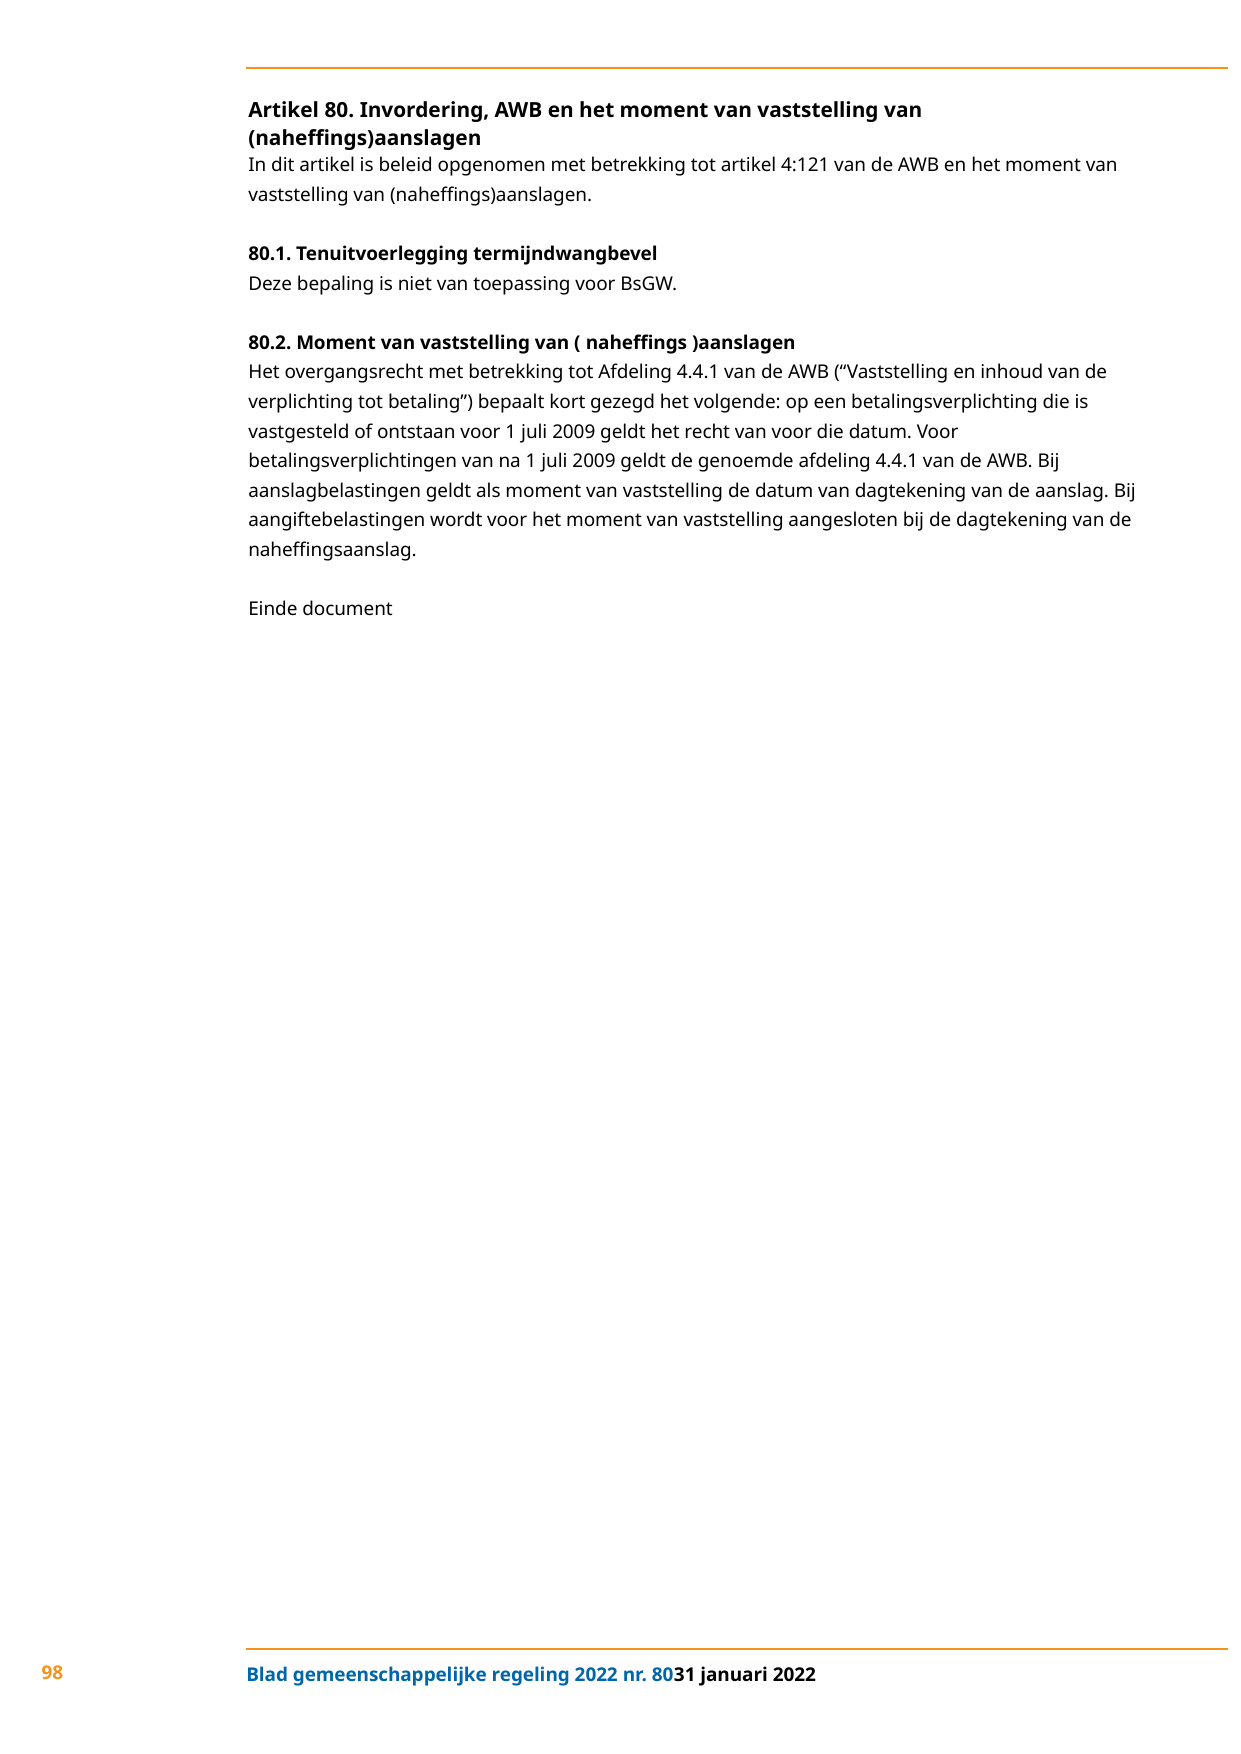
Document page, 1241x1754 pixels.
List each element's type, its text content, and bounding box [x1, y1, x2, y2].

text Het overgangsrecht met betrekking tot Afdeling 4.4.1 van de AWB (“Vaststelling en inhoud van de verplichting tot betaling”) bepaalt kort gezegd het volgende: op een betalingsverplichting die is vastgesteld of ontstaan voor 1 juli 2009 geldt het recht van voor die datum. Voor betalingsverplichtingen van na 1 juli 2009 geldt de genoemde afdeling 4.4.1 van de AWB. Bij aanslagbelastingen geldt als moment van vaststelling de datum van dagtekening van de aanslag. Bij aangiftebelastingen wordt voor het moment van vaststelling aangesloten bij de dagtekening van de naheffingsaanslag. [248, 359, 1152, 562]
text In dit artikel is beleid opgenomen met betrekking tot artikel 4:121 van de AWB en het moment van vaststelling van (naheffings)aanslagen. [248, 152, 1152, 207]
text 80.1. Tenuitvoerlegging termijndwangbevel [248, 240, 1152, 266]
text 80.2. Moment van vaststelling van ( naheffings )aanslagen [248, 329, 1152, 355]
text Einde document [248, 595, 1152, 621]
text Deze bepaling is niet van toepassing voor BsGW. [248, 270, 1152, 296]
picture [41, 47, 231, 172]
text Artikel 80. Invordering, AWB en het moment van vaststelling van (naheffings)aanslagen [248, 95, 1152, 152]
